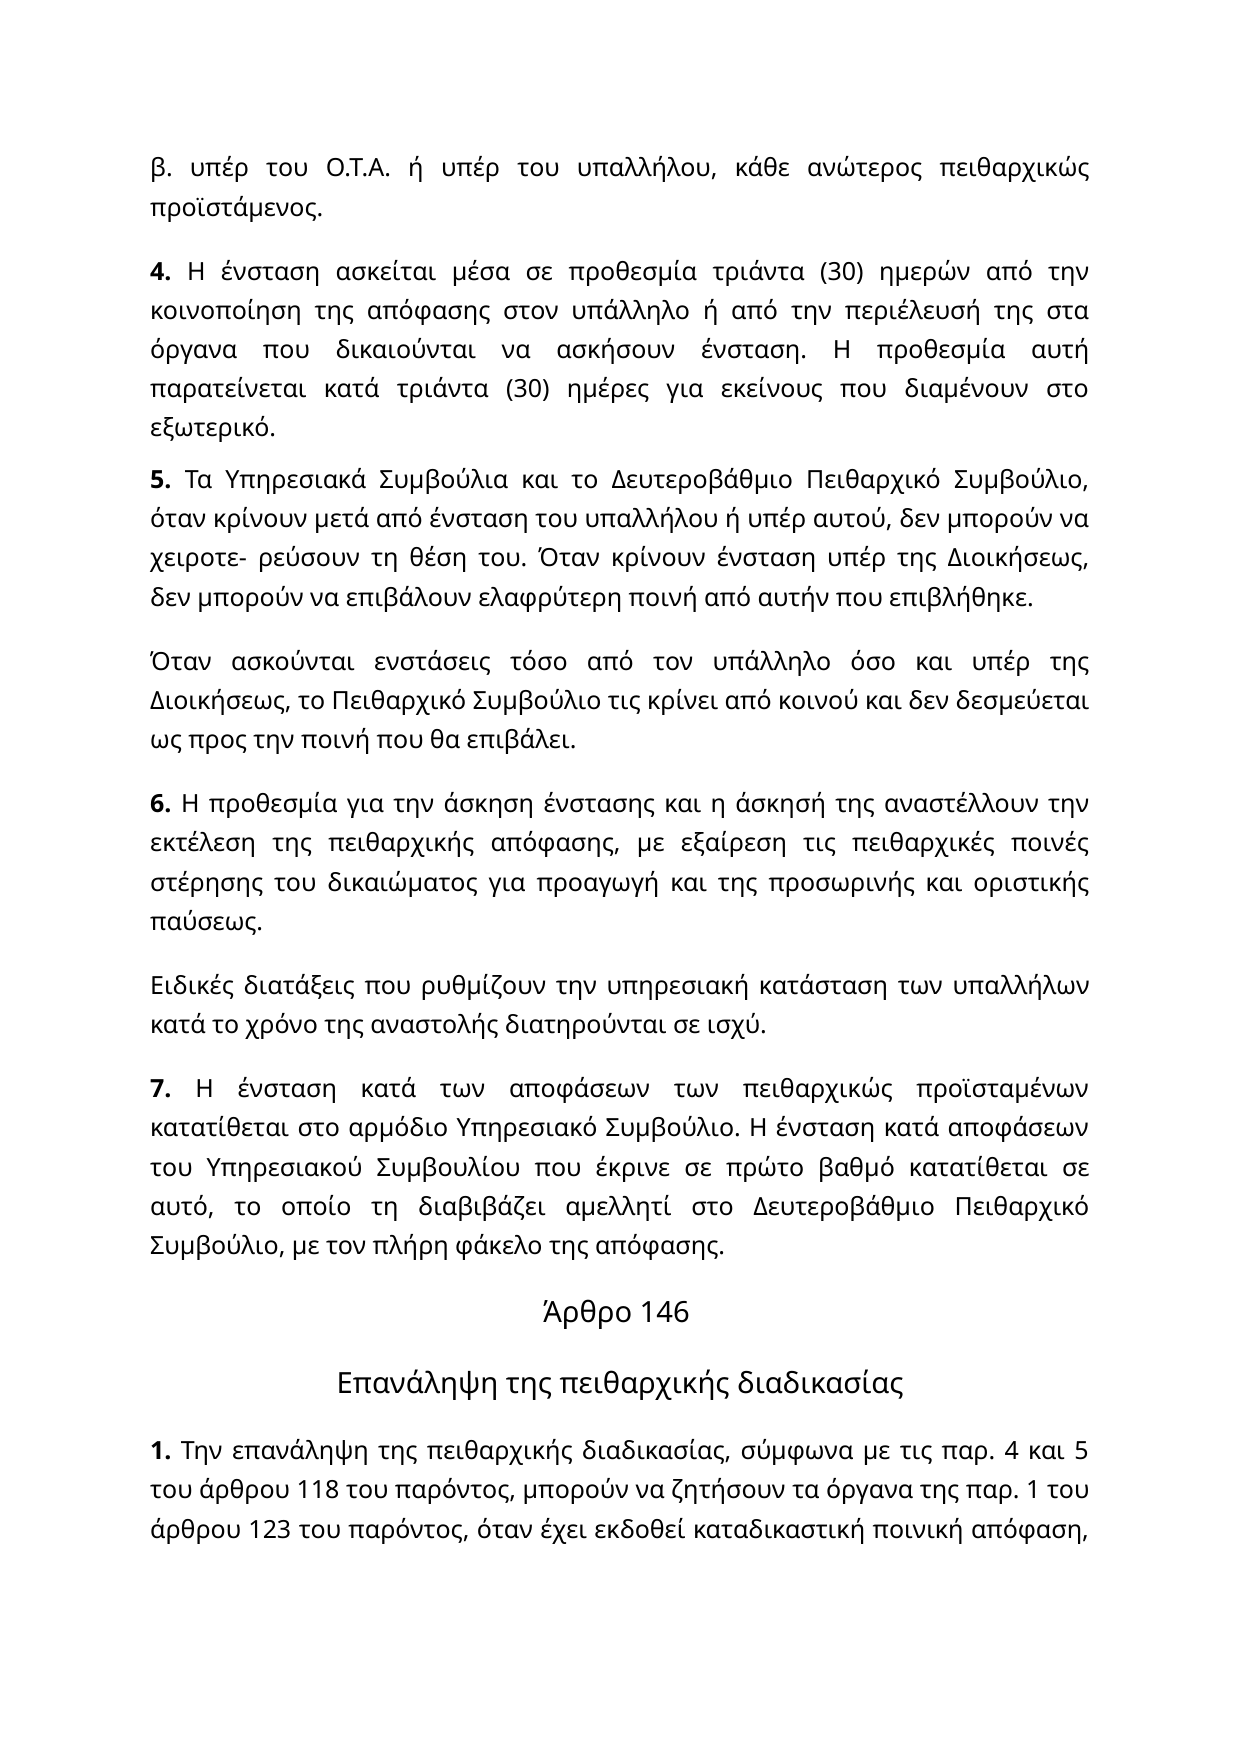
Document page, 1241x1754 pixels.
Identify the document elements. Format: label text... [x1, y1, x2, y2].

text 1. Την επανάληψη της πειθαρχικής διαδικασίας, σύμφωνα με τις παρ. 4 και 5 του άρθρου 118 του παρόντος, μπορούν να ζητήσουν τα όργανα της παρ. 1 του άρθρου 123 του παρόντος, όταν έχει εκδοθεί καταδικαστική ποινική απόφαση, [150, 1433, 1090, 1545]
text 6. Η προθεσμία για την άσκηση ένστασης και η άσκησή της αναστέλλουν την εκτέλεση της πειθαρχικής απόφασης, με εξαίρεση τις πειθαρχικές ποινές στέρησης του δικαιώματος για προαγωγή και της προσωρινής και οριστικής παύσεως. [150, 786, 1090, 937]
text 7. Η ένσταση κατά των αποφάσεων των πειθαρχικώς προϊσταμένων κατατίθεται στο αρμόδιο Υπηρεσιακό Συμβούλιο. Η ένσταση κατά αποφάσεων του Υπηρεσιακού Συμβουλίου που έκρινε σε πρώτο βαθμό κατατίθεται σε αυτό, το οποίο τη διαβιβάζει αμελλητί στο Δευτεροβάθμιο Πειθαρχικό Συμβούλιο, με τον πλήρη φάκελο της απόφασης. [150, 1071, 1090, 1262]
text Ειδικές διατάξεις που ρυθμίζουν την υπηρεσιακή κατάσταση των υπαλλήλων κατά το χρόνο της αναστολής διατηρούνται σε ισχύ. [150, 967, 1090, 1041]
text 4. Η ένσταση ασκείται μέσα σε προθεσμία τριάντα (30) ημερών από την κοινοποίηση της απόφασης στον υπάλληλο ή από την περιέλευσή της στα όργανα που δικαιούνται να ασκήσουν ένσταση. Η προθεσμία αυτή παρατείνεται κατά τριάντα (30) ημέρες για εκείνους που διαμένουν στο εξωτερικό. [150, 253, 1090, 444]
text Όταν ασκούνται ενστάσεις τόσο από τον υπάλληλο όσο και υπέρ της Διοικήσεως, το Πειθαρχικό Συμβούλιο τις κρίνει από κοινού και δεν δεσμεύεται ως προς την ποινή που θα επιβάλει. [150, 643, 1090, 756]
subtitle Άρθρο 146 [150, 1292, 1090, 1331]
text β. υπέρ του Ο.Τ.Α. ή υπέρ του υπαλλήλου, κάθε ανώτερος πειθαρχικώς προϊστάμενος. [150, 150, 1090, 223]
text 5. Τα Υπηρεσιακά Συμβούλια και το Δευτεροβάθμιο Πειθαρχικό Συμβούλιο, όταν κρίνουν μετά από ένσταση του υπαλλήλου ή υπέρ αυτού, δεν μπορούν να χειροτε- ρεύσουν τη θέση του. Όταν κρίνουν ένσταση υπέρ της Διοικήσεως, δεν μπορούν να επιβάλουν ελαφρύτερη ποινή από αυτήν που επιβλήθηκε. [150, 462, 1090, 613]
subtitle Επανάληψη της πειθαρχικής διαδικασίας [150, 1362, 1090, 1402]
